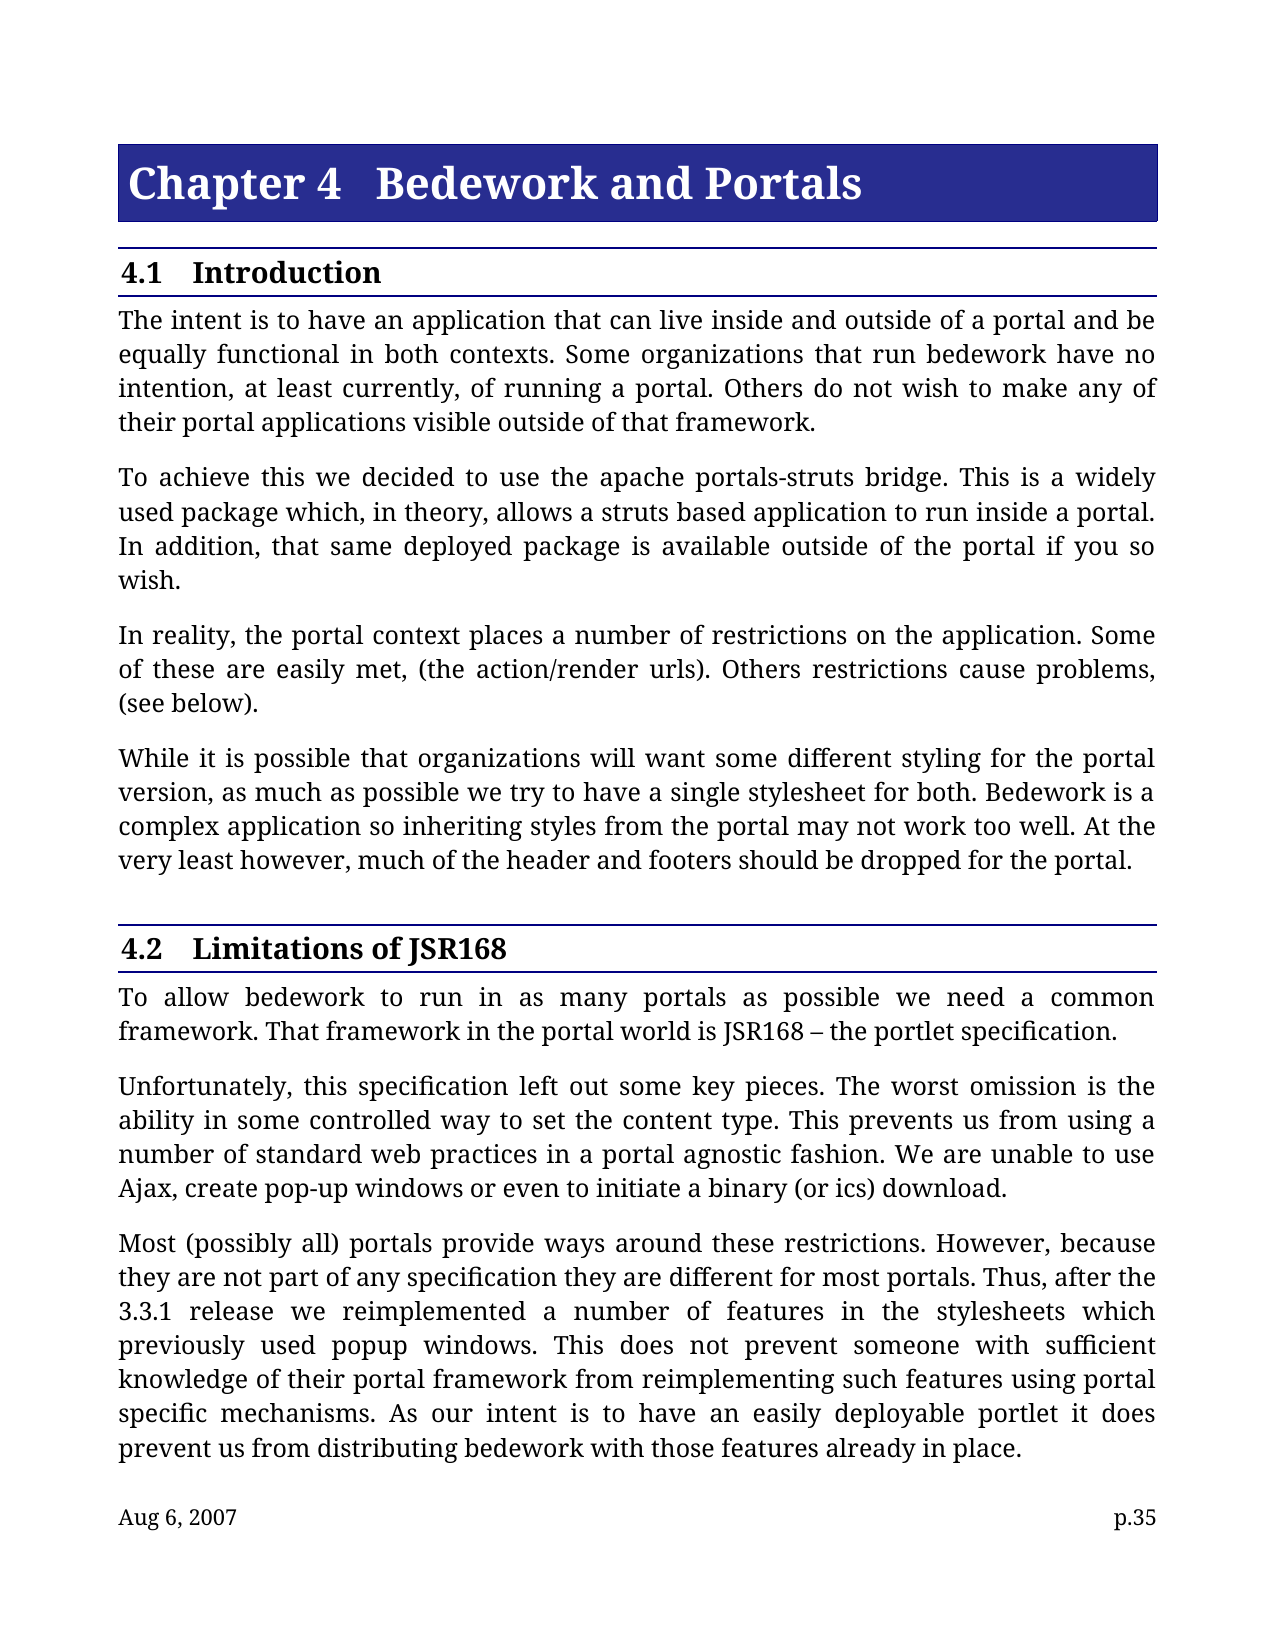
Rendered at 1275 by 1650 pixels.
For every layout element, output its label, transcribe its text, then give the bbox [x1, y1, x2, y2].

text In reality, the portal context places a number of restrictions on the application. Some of these are easily met, (the action/render urls). Others restrictions cause problems, (see below). [118, 617, 1157, 719]
subtitle Bedework and Portals [119, 145, 1157, 221]
text While it is possible that organizations will want some different styling for the portal version, as much as possible we try to have a single stylesheet for both. Bedework is a complex application so inheriting styles from the portal may not work too well. At the very least however, much of the header and footers should be dropped for the portal. [118, 741, 1157, 877]
text To achieve this we decided to use the apache portals-struts bridge. This is a widely used package which, in theory, allows a struts based application to run inside a portal. In addition, that same deployed package is available outside of the portal if you so wish. [118, 460, 1157, 596]
text To allow bedework to run in as many portals as possible we need a common framework. That framework in the portal world is JSR168 – the portlet specification. [118, 979, 1157, 1047]
text The intent is to have an application that can live inside and outside of a portal and be equally functional in both contexts. Some organizations that run bedework have no intention, at least currently, of running a portal. Others do not wish to make any of their portal applications visible outside of that framework. [118, 303, 1157, 439]
subtitle Limitations of JSR168 [118, 926, 1157, 971]
text Most (possibly all) portals provide ways around these restrictions. However, because they are not part of any specification they are different for most portals. Thus, after the 3.3.1 release we reimplemented a number of features in the stylesheets which previously used popup windows. This does not prevent someone with sufficient knowledge of their portal framework from reimplementing such features using portal specific mechanisms. As our intent is to have an easily deployable portlet it does prevent us from distributing bedework with those features already in place. [118, 1226, 1157, 1464]
subtitle Introduction [118, 249, 1157, 295]
text Unfortunately, this specification left out some key pieces. The worst omission is the ability in some controlled way to set the content type. This prevents us from using a number of standard web practices in a portal agnostic fashion. We are unable to use Ajax, create pop-up windows or even to initiate a binary (or ics) download. [118, 1068, 1157, 1205]
